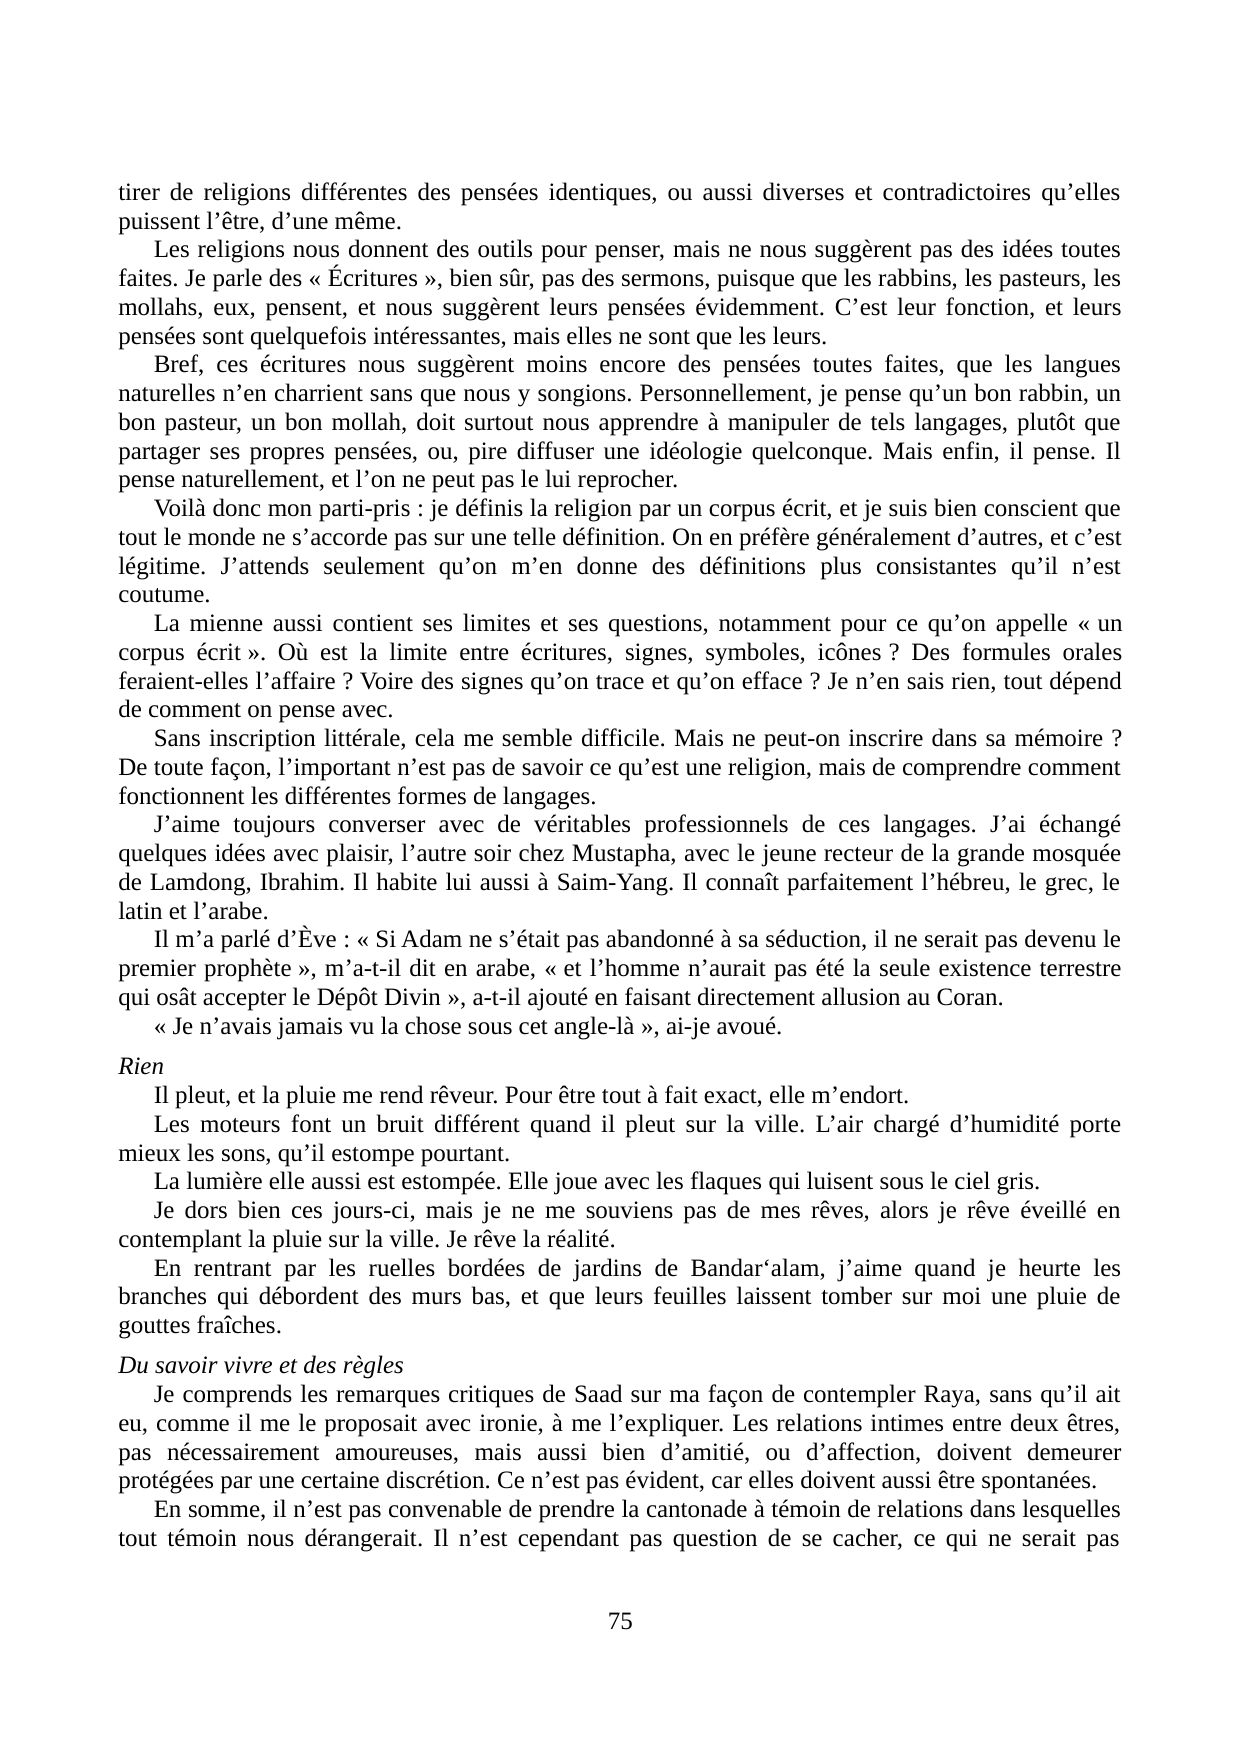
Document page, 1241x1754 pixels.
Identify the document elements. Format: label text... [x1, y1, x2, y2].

subtitle Du savoir vivre et des règles [118, 1351, 1122, 1379]
text Il pleut, et la pluie me rend rêveur. Pour être tout à fait exact, elle m’endort. [118, 1080, 1122, 1109]
text Sans inscription littérale, cela me semble difficile. Mais ne peut-on inscrire dans sa mémoire ? De toute façon, l’important n’est pas de savoir ce qu’est une religion, mais de comprendre comment fonctionnent les différentes formes de langages. [118, 723, 1122, 809]
text Les religions nous donnent des outils pour penser, mais ne nous suggèrent pas des idées toutes faites. Je parle des « Écritures », bien sûr, pas des sermons, puisque que les rabbins, les pasteurs, les mollahs, eux, pensent, et nous suggèrent leurs pensées évidemment. C’est leur fonction, et leurs pensées sont quelquefois intéressantes, mais elles ne sont que les leurs. [118, 234, 1122, 349]
text Voilà donc mon parti-pris : je définis la religion par un corpus écrit, et je suis bien conscient que tout le monde ne s’accorde pas sur une telle définition. On en préfère généralement d’autres, et c’est légitime. J’attends seulement qu’on m’en donne des définitions plus consistantes qu’il n’est coutume. [118, 493, 1122, 608]
text Je comprends les remarques critiques de Saad sur ma façon de contempler Raya, sans qu’il ait eu, comme il me le proposait avec ironie, à me l’expliquer. Les relations intimes entre deux êtres, pas nécessairement amoureuses, mais aussi bien d’amitié, ou d’affection, doivent demeurer protégées par une certaine discrétion. Ce n’est pas évident, car elles doivent aussi être spontanées. [118, 1379, 1122, 1494]
text Je dors bien ces jours-ci, mais je ne me souviens pas de mes rêves, alors je rêve éveillé en contemplant la pluie sur la ville. Je rêve la réalité. [118, 1195, 1122, 1253]
text Les moteurs font un bruit différent quand il pleut sur la ville. L’air chargé d’humidité porte mieux les sons, qu’il estompe pourtant. [118, 1109, 1122, 1166]
text La mienne aussi contient ses limites et ses questions, notamment pour ce qu’on appelle « un corpus écrit ». Où est la limite entre écritures, signes, symboles, icônes ? Des formules orales feraient-elles l’affaire ? Voire des signes qu’on trace et qu’on efface ? Je n’en sais rien, tout dépend de comment on pense avec. [118, 608, 1122, 723]
text La lumière elle aussi est estompée. Elle joue avec les flaques qui luisent sous le ciel gris. [118, 1166, 1122, 1195]
text Il m’a parlé d’Ève : « Si Adam ne s’était pas abandonné à sa séduction, il ne serait pas devenu le premier prophète », m’a-t-il dit en arabe, « et l’homme n’aurait pas été la seule existence terrestre qui osât accepter le Dépôt Divin », a-t-il ajouté en faisant directement allusion au Coran. [118, 924, 1122, 1011]
subtitle Rien [118, 1051, 1122, 1080]
text « Je n’avais jamais vu la chose sous cet angle-là », ai-je avoué. [118, 1011, 1122, 1039]
text En somme, il n’est pas convenable de prendre la cantonade à témoin de relations dans lesquelles tout témoin nous dérangerait. Il n’est cependant pas question de se cacher, ce qui ne serait pas [118, 1494, 1122, 1552]
text tirer de religions différentes des pensées identiques, ou aussi diverses et contradictoires qu’elles puissent l’être, d’une même. [118, 177, 1122, 234]
text Bref, ces écritures nous suggèrent moins encore des pensées toutes faites, que les langues naturelles n’en charrient sans que nous y songions. Personnellement, je pense qu’un bon rabbin, un bon pasteur, un bon mollah, doit surtout nous apprendre à manipuler de tels langages, plutôt que partager ses propres pensées, ou, pire diffuser une idéologie quelconque. Mais enfin, il pense. Il pense naturellement, et l’on ne peut pas le lui reprocher. [118, 349, 1122, 493]
text J’aime toujours converser avec de véritables professionnels de ces langages. J’ai échangé quelques idées avec plaisir, l’autre soir chez Mustapha, avec le jeune recteur de la grande mosquée de Lamdong, Ibrahim. Il habite lui aussi à Saim-Yang. Il connaît parfaitement l’hébreu, le grec, le latin et l’arabe. [118, 809, 1122, 924]
text En rentrant par les ruelles bordées de jardins de Bandar‘alam, j’aime quand je heurte les branches qui débordent des murs bas, et que leurs feuilles laissent tomber sur moi une pluie de gouttes fraîches. [118, 1253, 1122, 1339]
